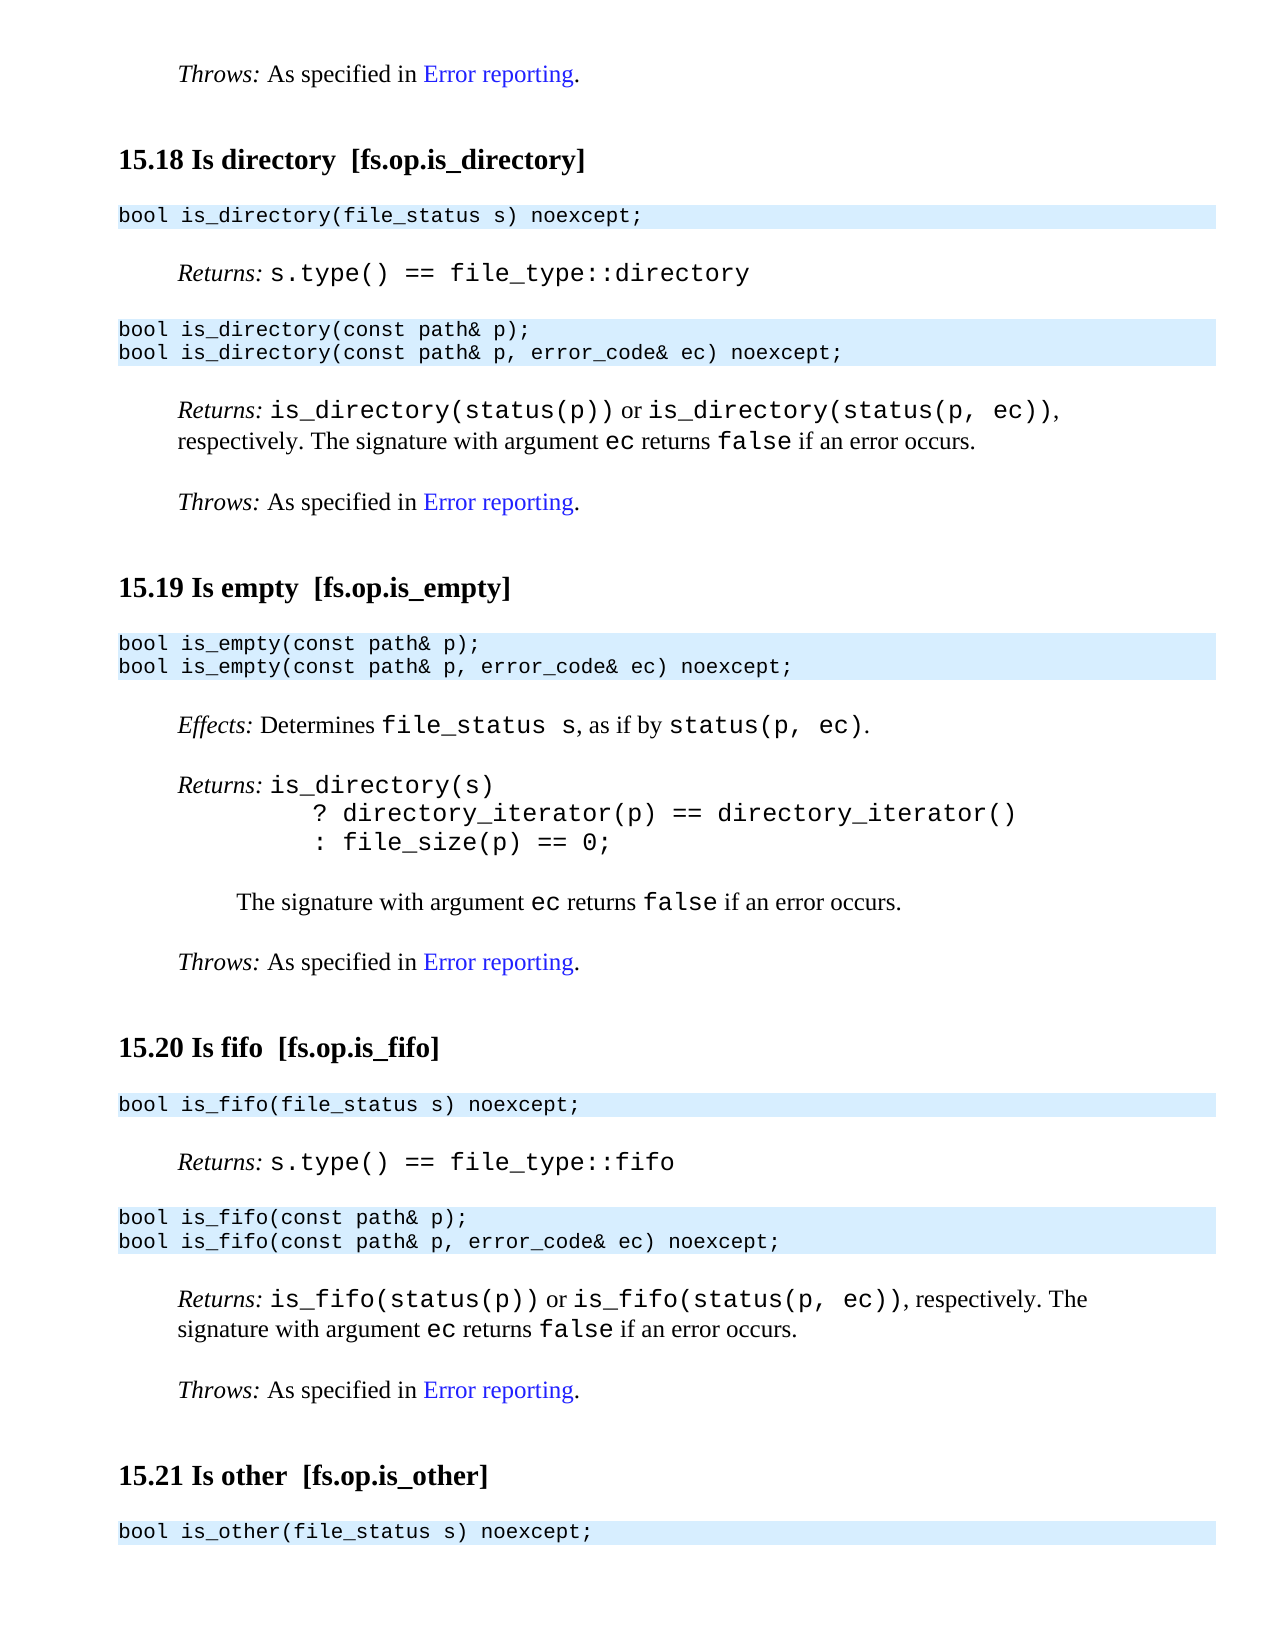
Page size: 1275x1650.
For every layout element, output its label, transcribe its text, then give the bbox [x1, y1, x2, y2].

subtitle 15.21 Is other [fs.op.is_other] [118, 1458, 1216, 1492]
text bool is_fifo(const path& p, error_code& ec) noexcept; [118, 1231, 1216, 1254]
text Effects: Determines file_status s, as if by status(p, ec). [177, 710, 1157, 741]
subtitle 15.19 Is empty [fs.op.is_empty] [118, 570, 1216, 603]
subtitle 15.20 Is fifo [fs.op.is_fifo] [118, 1031, 1216, 1064]
text Throws: As specified in Error reporting. [177, 59, 1157, 88]
text bool is_directory(const path& p, error_code& ec) noexcept; [118, 342, 1216, 366]
subtitle 15.18 Is directory [fs.op.is_directory] [118, 142, 1216, 176]
text bool is_fifo(file_status s) noexcept; [118, 1093, 1216, 1117]
text Throws: As specified in Error reporting. [177, 947, 1157, 976]
text bool is_directory(const path& p); [118, 319, 1216, 342]
text Returns: is_directory(s) ? directory_iterator(p) == directory_iterator() : file_size(p) == 0; [177, 770, 1157, 857]
text Returns: is_directory(status(p)) or is_directory(status(p, ec)), respectively. The signature with argument ec returns false if an error occurs. [177, 396, 1157, 457]
text Returns: s.type() == file_type::directory [177, 258, 1157, 289]
text Returns: is_fifo(status(p)) or is_fifo(status(p, ec)), respectively. The signature with argument ec returns false if an error occurs. [177, 1284, 1157, 1345]
text The signature with argument ec returns false if an error occurs. [236, 887, 1098, 918]
text bool is_other(file_status s) noexcept; [118, 1521, 1216, 1545]
text bool is_empty(const path& p); [118, 633, 1216, 657]
text bool is_directory(file_status s) noexcept; [118, 205, 1216, 229]
text bool is_fifo(const path& p); [118, 1207, 1216, 1231]
text Throws: As specified in Error reporting. [177, 487, 1157, 515]
text Throws: As specified in Error reporting. [177, 1375, 1157, 1404]
text Returns: s.type() == file_type::fifo [177, 1147, 1157, 1177]
text bool is_empty(const path& p, error_code& ec) noexcept; [118, 657, 1216, 680]
